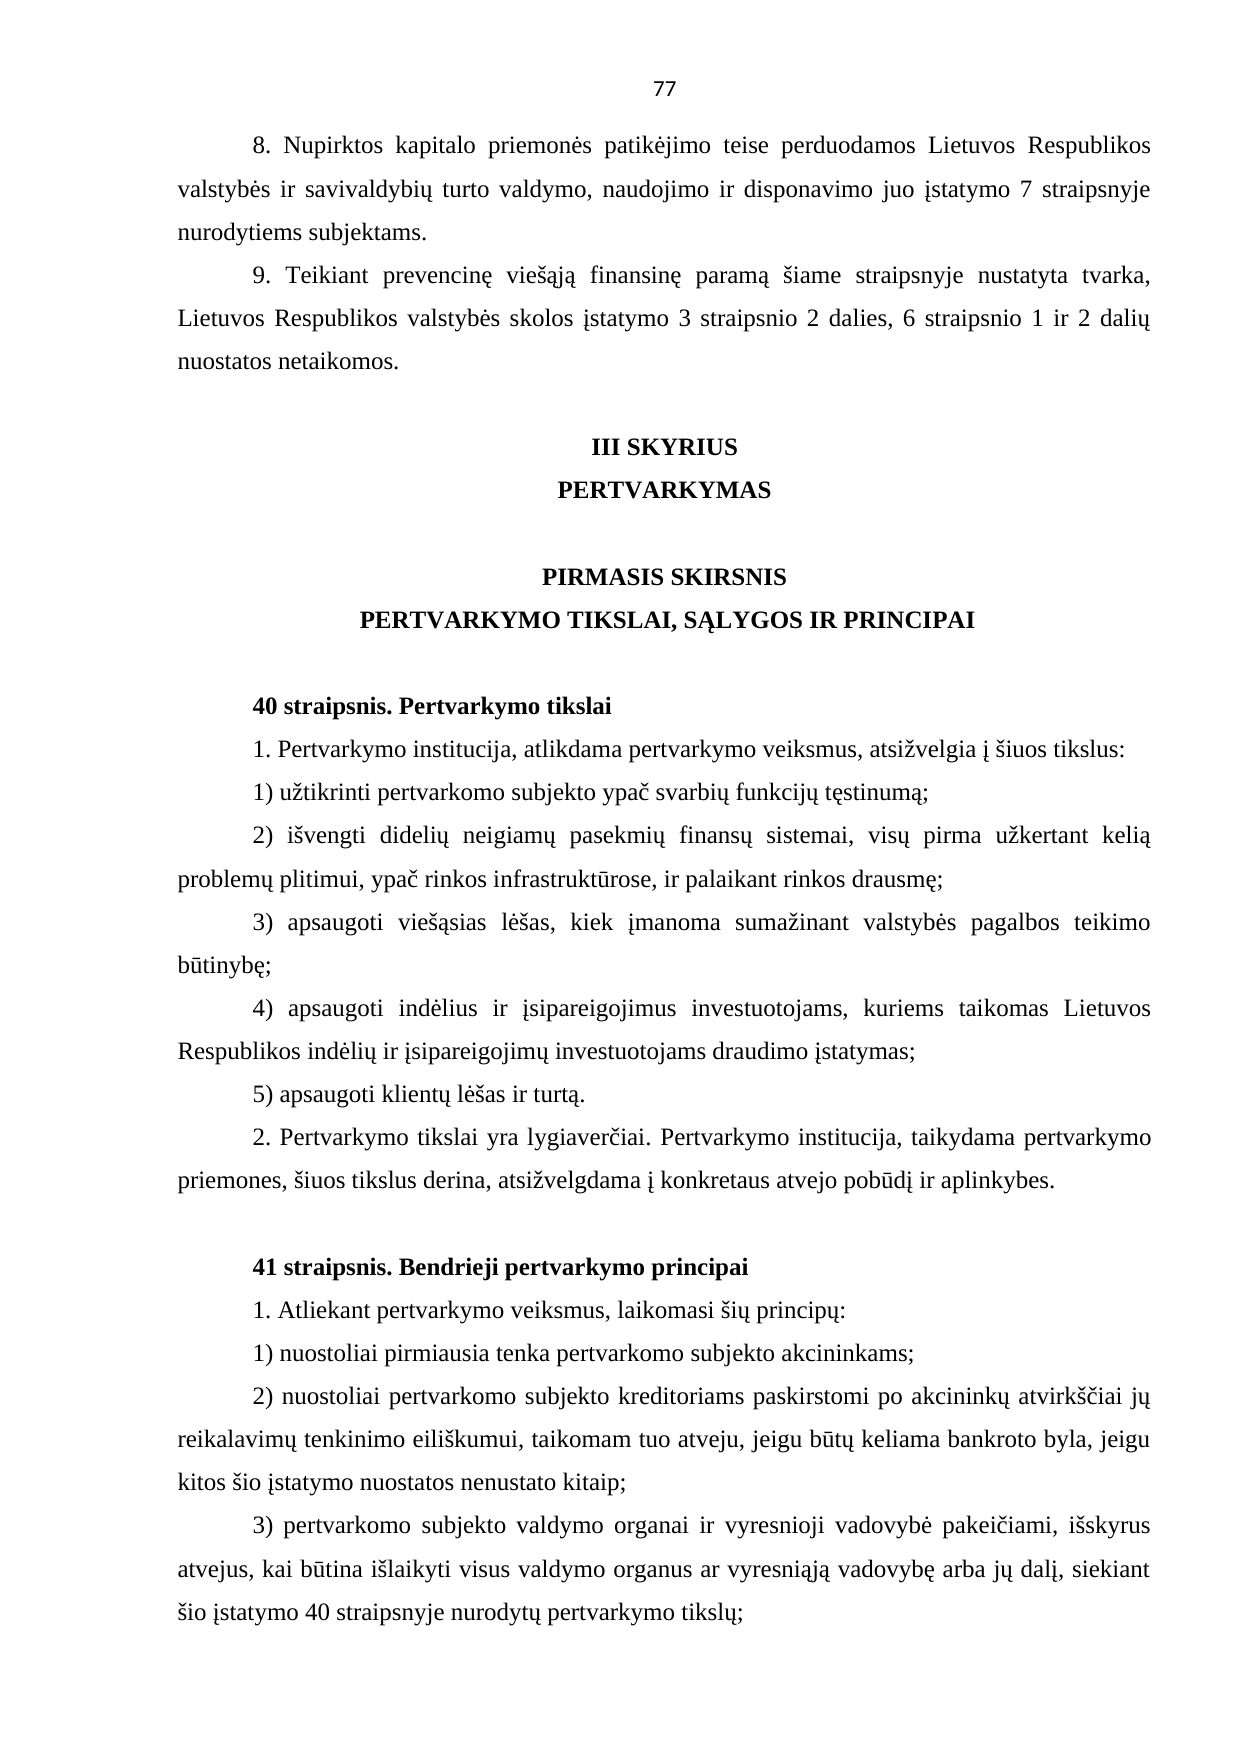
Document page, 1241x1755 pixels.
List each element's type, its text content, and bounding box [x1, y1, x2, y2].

text 2) nuostoliai pertvarkomo subjekto kreditoriams paskirstomi po akcininkų atvirkščiai jų reikalavimų tenkinimo eiliškumui, taikomam tuo atveju, jeigu būtų keliama bankroto byla, jeigu kitos šio įstatymo nuostatos nenustato kitaip; [177, 1381, 1152, 1496]
text 1. Pertvarkymo institucija, atlikdama pertvarkymo veiksmus, atsižvelgia į šiuos tikslus: [177, 734, 1152, 763]
text 1) nuostoliai pirmiausia tenka pertvarkomo subjekto akcininkams; [177, 1338, 1152, 1367]
text 40 straipsnis. Pertvarkymo tikslai [177, 691, 1152, 720]
text 3) pertvarkomo subjekto valdymo organai ir vyresnioji vadovybė pakeičiami, išskyrus atvejus, kai būtina išlaikyti visus valdymo organus ar vyresniąją vadovybę arba jų dalį, siekiant šio įstatymo 40 straipsnyje nurodytų pertvarkymo tikslų; [177, 1511, 1152, 1626]
text 2) išvengti didelių neigiamų pasekmių finansų sistemai, visų pirma užkertant kelią problemų plitimui, ypač rinkos infrastruktūrose, ir palaikant rinkos drausmę; [177, 821, 1152, 892]
text PIRMASIS SKIRSNIS [177, 562, 1152, 591]
text III SKYRIUS [177, 432, 1152, 461]
text 3) apsaugoti viešąsias lėšas, kiek įmanoma sumažinant valstybės pagalbos teikimo būtinybę; [177, 907, 1152, 979]
text 8. Nupirktos kapitalo priemonės patikėjimo teise perduodamos Lietuvos Respublikos valstybės ir savivaldybių turto valdymo, naudojimo ir disponavimo juo įstatymo 7 straipsnyje nurodytiems subjektams. [177, 131, 1152, 246]
text 5) apsaugoti klientų lėšas ir turtą. [177, 1079, 1152, 1108]
text 2. Pertvarkymo tikslai yra lygiaverčiai. Pertvarkymo institucija, taikydama pertvarkymo priemones, šiuos tikslus derina, atsižvelgdama į konkretaus atvejo pobūdį ir aplinkybes. [177, 1122, 1152, 1194]
text 9. Teikiant prevencinę viešąją finansinę paramą šiame straipsnyje nustatyta tvarka, Lietuvos Respublikos valstybės skolos įstatymo 3 straipsnio 2 dalies, 6 straipsnio 1 ir 2 dalių nuostatos netaikomos. [177, 260, 1152, 375]
text PERTVARKYMO TIKSLAI, SĄLYGOS IR PRINCIPAI [177, 605, 1152, 634]
text 1. Atliekant pertvarkymo veiksmus, laikomasi šių principų: [177, 1295, 1152, 1324]
text 1) užtikrinti pertvarkomo subjekto ypač svarbių funkcijų tęstinumą; [177, 777, 1152, 806]
text PERTVARKYMAS [177, 476, 1152, 504]
text 4) apsaugoti indėlius ir įsipareigojimus investuotojams, kuriems taikomas Lietuvos Respublikos indėlių ir įsipareigojimų investuotojams draudimo įstatymas; [177, 993, 1152, 1065]
text 41 straipsnis. Bendrieji pertvarkymo principai [177, 1252, 1152, 1281]
